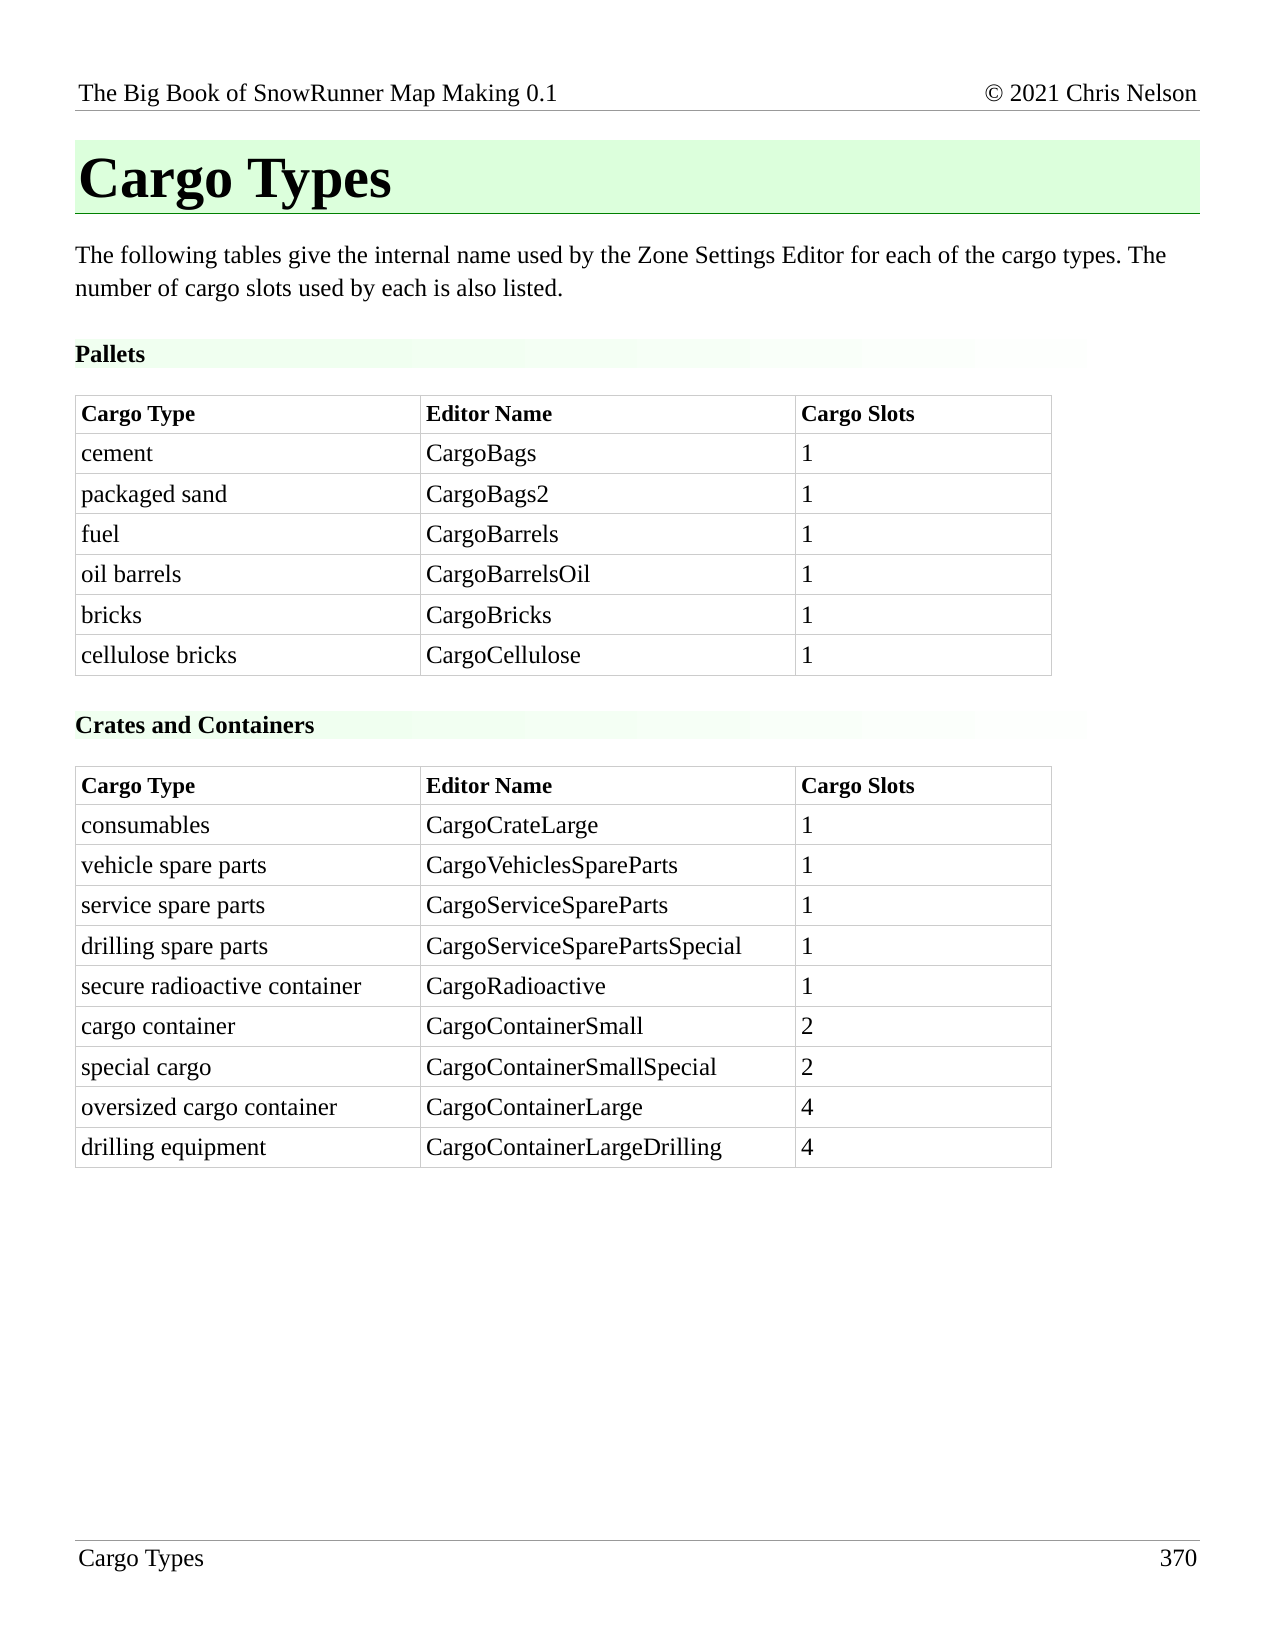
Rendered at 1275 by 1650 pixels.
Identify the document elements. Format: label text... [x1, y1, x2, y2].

table_cell CargoBarrelsOil [421, 555, 795, 594]
table_cell CargoContainerLarge [421, 1087, 795, 1127]
table_header Cargo Type [76, 767, 420, 804]
table_cell 1 [796, 926, 1051, 965]
subtitle Crates and Containers [75, 711, 1200, 739]
table_cell CargoContainerSmall [421, 1007, 795, 1046]
table_cell 1 [796, 514, 1051, 553]
table_cell drilling equipment [76, 1128, 420, 1167]
table_cell 1 [796, 474, 1051, 513]
table_cell service spare parts [76, 886, 420, 925]
table_cell cargo container [76, 1007, 420, 1046]
table_header Editor Name [421, 767, 795, 804]
table_cell CargoRadioactive [421, 966, 795, 1006]
table_cell CargoVehiclesSpareParts [421, 845, 795, 885]
table_cell 1 [796, 434, 1051, 473]
table_cell 1 [796, 886, 1051, 925]
table_cell 1 [796, 805, 1051, 844]
table_cell 1 [796, 555, 1051, 594]
table_cell bricks [76, 595, 420, 634]
table_cell CargoContainerSmallSpecial [421, 1047, 795, 1086]
table_header Editor Name [421, 396, 795, 433]
table_cell fuel [76, 514, 420, 553]
table_cell oil barrels [76, 555, 420, 594]
table_header Cargo Type [76, 396, 420, 433]
table_cell vehicle spare parts [76, 845, 420, 885]
table_cell CargoCellulose [421, 635, 795, 674]
table_cell packaged sand [76, 474, 420, 513]
table_cell 2 [796, 1007, 1051, 1046]
table_cell CargoBarrels [421, 514, 795, 553]
table_cell CargoContainerLargeDrilling [421, 1128, 795, 1167]
table_cell consumables [76, 805, 420, 844]
table_cell 1 [796, 966, 1051, 1006]
table_cell CargoServiceSpareParts [421, 886, 795, 925]
subtitle Cargo Types [75, 140, 1200, 213]
table_cell secure radioactive container [76, 966, 420, 1006]
table_cell 4 [796, 1087, 1051, 1127]
table_cell 1 [796, 635, 1051, 674]
table_cell cellulose bricks [76, 635, 420, 674]
table_cell 4 [796, 1128, 1051, 1167]
table_cell 1 [796, 845, 1051, 885]
table_cell 1 [796, 595, 1051, 634]
table_cell 2 [796, 1047, 1051, 1086]
table_cell CargoBricks [421, 595, 795, 634]
subtitle Pallets [75, 339, 1200, 368]
table_cell CargoCrateLarge [421, 805, 795, 844]
table_cell oversized cargo container [76, 1087, 420, 1127]
table_header Cargo Slots [796, 767, 1051, 804]
table_cell CargoServiceSparePartsSpecial [421, 926, 795, 965]
table_header Cargo Slots [796, 396, 1051, 433]
table_cell special cargo [76, 1047, 420, 1086]
table_cell CargoBags [421, 434, 795, 473]
text The following tables give the internal name used by the Zone Settings Editor for each of the cargo types. The number of cargo slots used by each is also listed. [75, 240, 1200, 302]
table_cell cement [76, 434, 420, 473]
table_cell drilling spare parts [76, 926, 420, 965]
table_cell CargoBags2 [421, 474, 795, 513]
